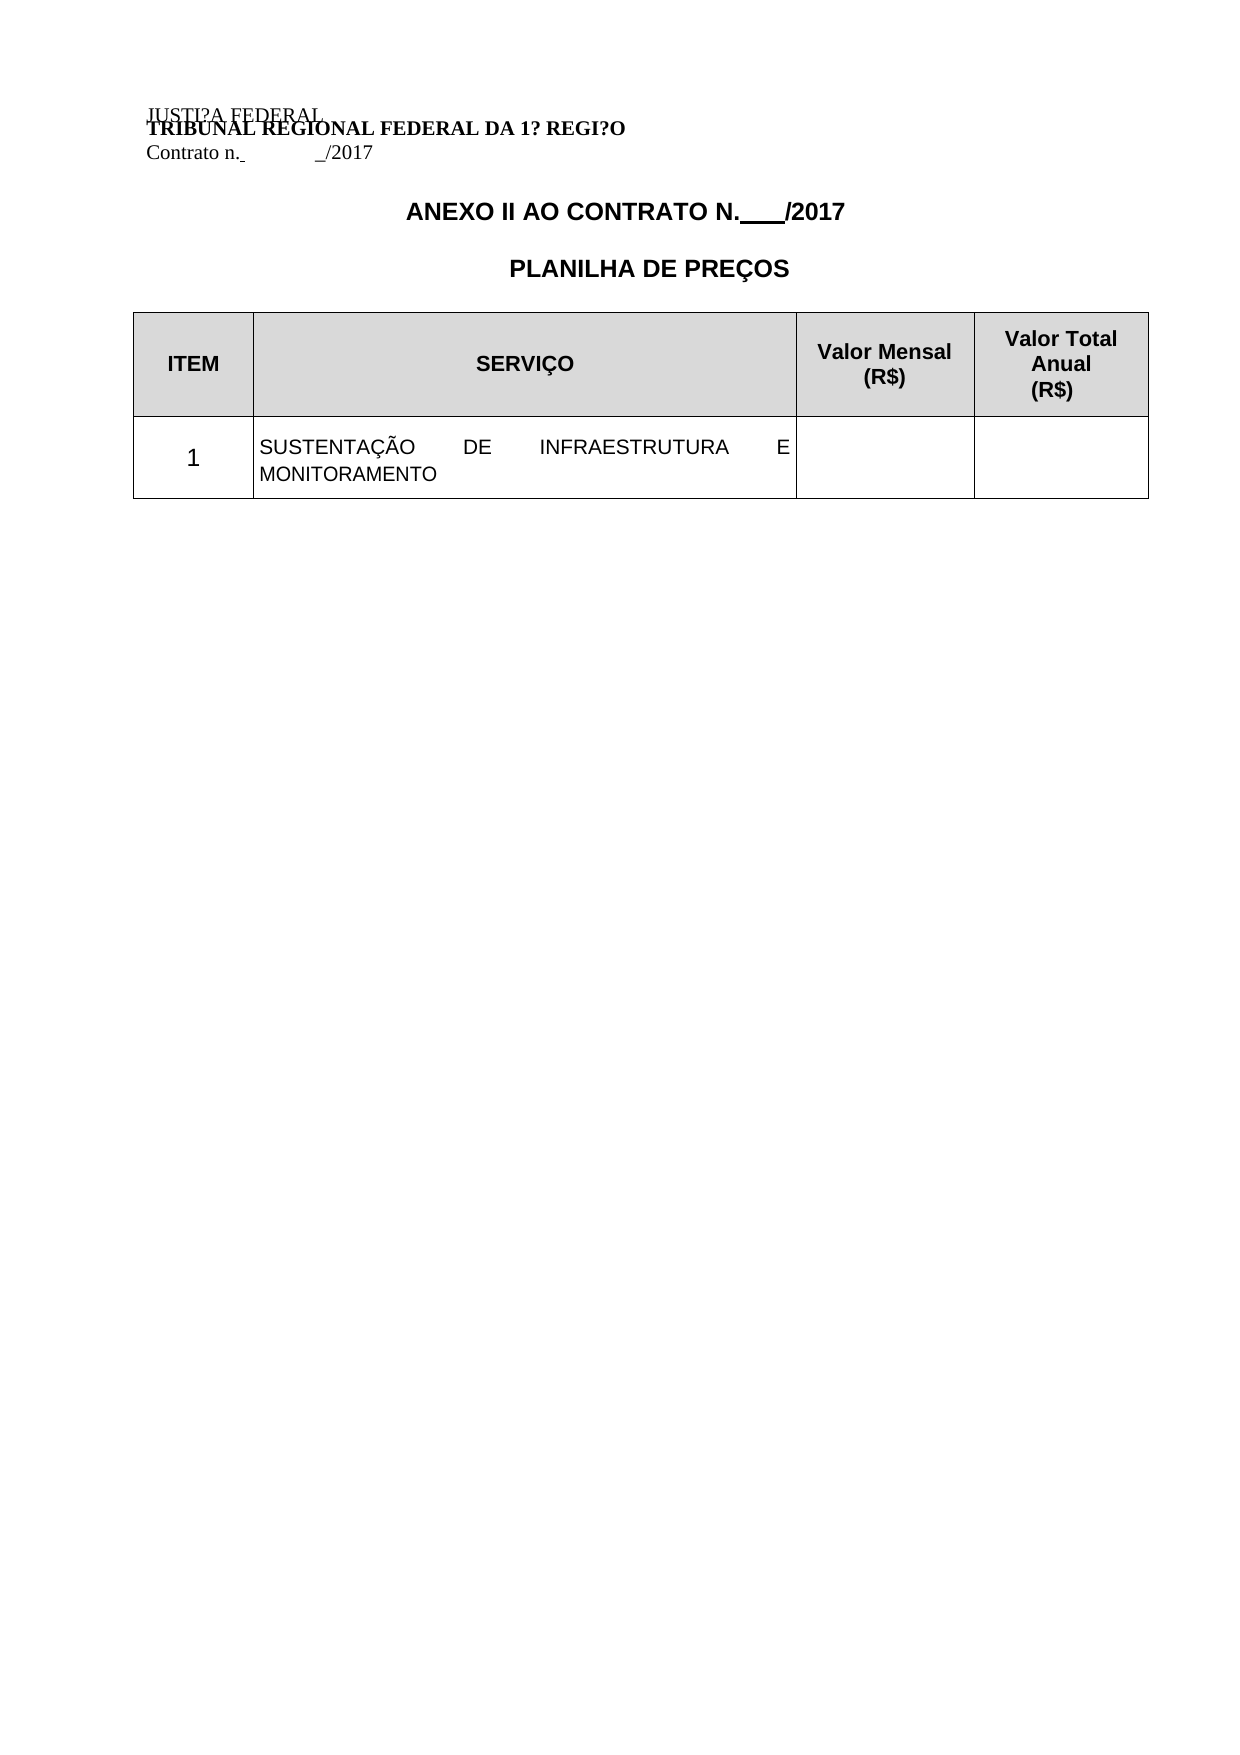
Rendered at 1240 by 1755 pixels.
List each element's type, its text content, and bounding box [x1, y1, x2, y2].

table_cell DE [455, 417, 515, 498]
table_cell 1 [134, 417, 253, 498]
table_cell E [752, 417, 796, 498]
table_cell [975, 417, 1148, 498]
table_header SERVIÇO [254, 313, 796, 416]
table_cell SUSTENTAÇÃO MONITORAMENTO [254, 417, 454, 498]
table_header Valor Total Anual (R$) [975, 313, 1148, 416]
table_header ITEM [134, 313, 253, 416]
table_cell [797, 417, 974, 498]
table_header Valor Mensal (R$) [797, 313, 974, 416]
subtitle ANEXO II AO CONTRATO N. /2017 PLANILHA DE PREÇOS [406, 197, 894, 283]
table_cell INFRAESTRUTURA [515, 417, 752, 498]
